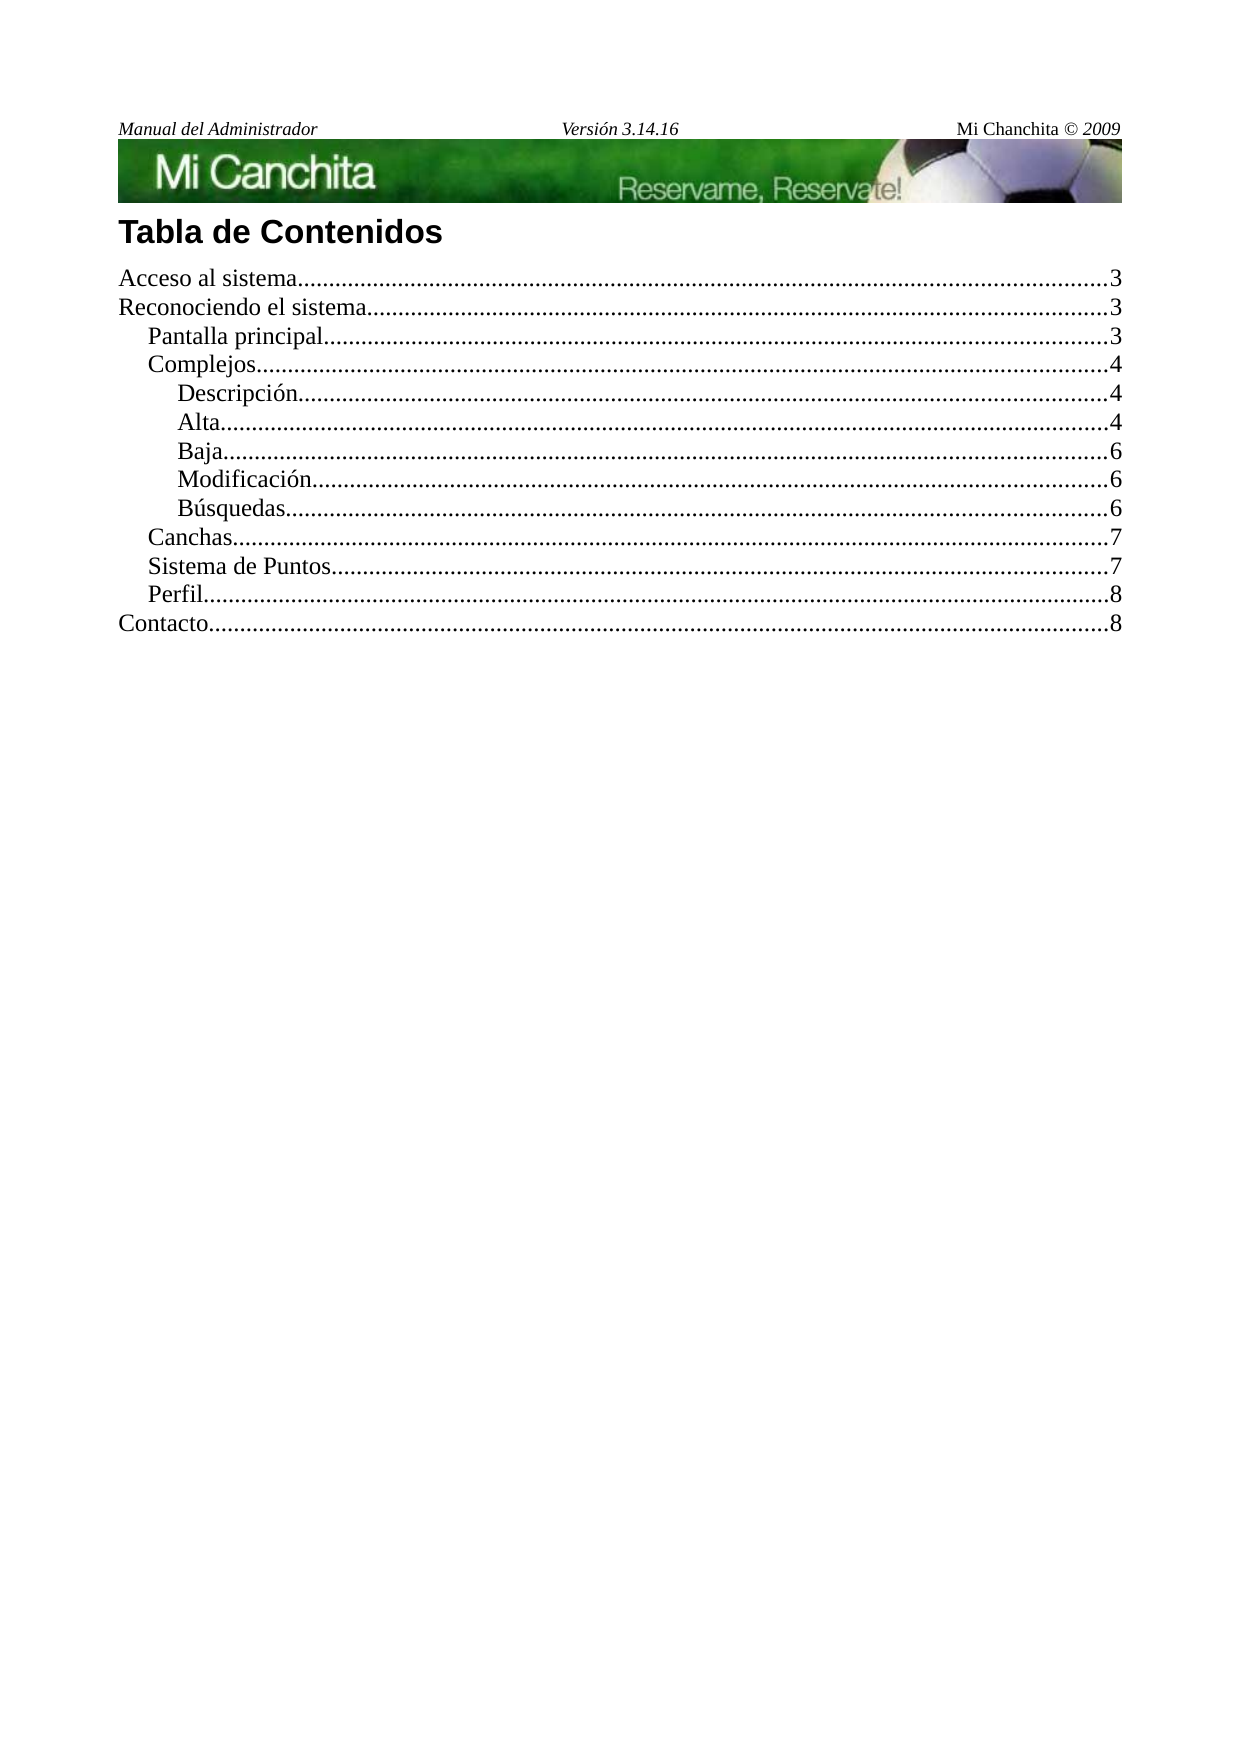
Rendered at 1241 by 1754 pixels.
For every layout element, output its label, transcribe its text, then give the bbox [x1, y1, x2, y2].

text Modificación 6 [177, 464, 1122, 493]
text Canchas 7 [148, 522, 1122, 551]
text Pantalla principal 3 [148, 321, 1122, 349]
text Baja 6 [177, 436, 1122, 464]
subtitle Tabla de Contenidos [118, 212, 1122, 251]
text Alta 4 [177, 407, 1122, 436]
text Descripción 4 [177, 378, 1122, 407]
text Perfil 8 [148, 579, 1122, 608]
text Complejos 4 [148, 349, 1122, 378]
text Reconociendo el sistema 3 [118, 292, 1122, 321]
text Acceso al sistema 3 [118, 263, 1122, 292]
text Búsquedas 6 [177, 493, 1122, 522]
text Contacto 8 [118, 608, 1122, 637]
picture [118, 139, 1122, 203]
text Sistema de Puntos 7 [148, 551, 1122, 579]
